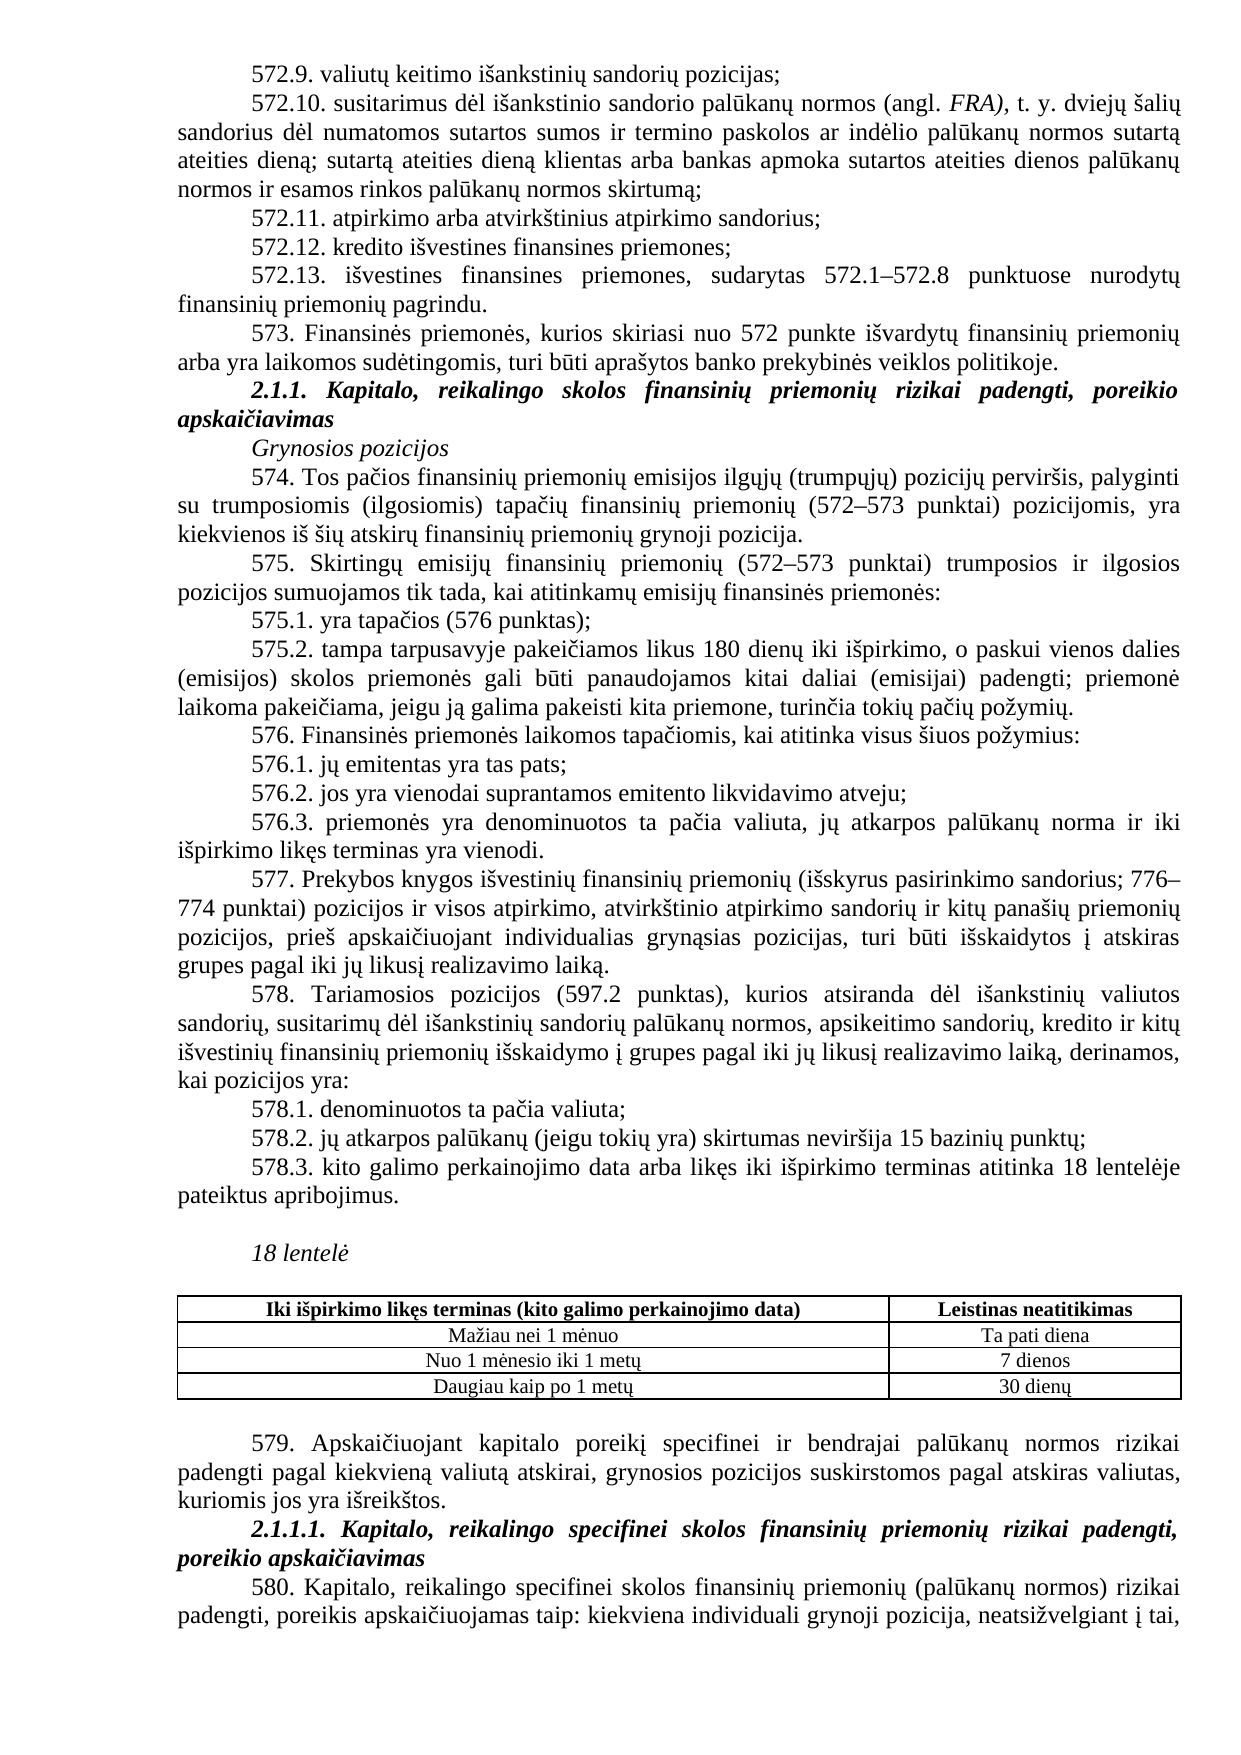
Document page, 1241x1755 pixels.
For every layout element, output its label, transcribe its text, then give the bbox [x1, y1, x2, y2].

text 576.3. priemonės yra denominuotos ta pačia valiuta, jų atkarpos palūkanų norma ir iki išpirkimo likęs terminas yra vienodi. [177, 807, 1181, 864]
text 578.3. kito galimo perkainojimo data arba likęs iki išpirkimo terminas atitinka 18 lentelėje pateiktus apribojimus. [177, 1152, 1181, 1209]
text 572.13. išvestines finansines priemones, sudarytas 572.1–572.8 punktuose nurodytų finansinių priemonių pagrindu. [177, 260, 1181, 318]
text 576. Finansinės priemonės laikomos tapačiomis, kai atitinka visus šiuos požymius: [177, 720, 1181, 749]
text 572.12. kredito išvestines finansines priemones; [177, 232, 1181, 260]
text 575.2. tampa tarpusavyje pakeičiamos likus 180 dienų iki išpirkimo, o paskui vienos dalies (emisijos) skolos priemonės gali būti panaudojamos kitai daliai (emisijai) padengti; priemonė laikoma pakeičiama, jeigu ją galima pakeisti kita priemone, turinčia tokių pačių požymių. [177, 634, 1181, 720]
text 577. Prekybos knygos išvestinių finansinių priemonių (išskyrus pasirinkimo sandorius; 776–774 punktai) pozicijos ir visos atpirkimo, atvirkštinio atpirkimo sandorių ir kitų panašių priemonių pozicijos, prieš apskaičiuojant individualias grynąsias pozicijas, turi būti išskaidytos į atskiras grupes pagal iki jų likusį realizavimo laiką. [177, 864, 1181, 979]
text 574. Tos pačios finansinių priemonių emisijos ilgųjų (trumpųjų) pozicijų perviršis, palyginti su trumposiomis (ilgosiomis) tapačių finansinių priemonių (572–573 punktai) pozicijomis, yra kiekvienos iš šių atskirų finansinių priemonių grynoji pozicija. [177, 462, 1181, 548]
text 578.2. jų atkarpos palūkanų (jeigu tokių yra) skirtumas neviršija 15 bazinių punktų; [177, 1123, 1181, 1152]
text Grynosios pozicijos [177, 433, 1181, 462]
text 575. Skirtingų emisijų finansinių priemonių (572–573 punktai) trumposios ir ilgosios pozicijos sumuojamos tik tada, kai atitinkamų emisijų finansinės priemonės: [177, 548, 1181, 605]
text 18 lentelė [177, 1238, 1181, 1267]
text 572.10. susitarimus dėl išankstinio sandorio palūkanų normos (angl. FRA), t. y. dviejų šalių sandorius dėl numatomos sutartos sumos ir termino paskolos ar indėlio palūkanų normos sutartą ateities dieną; sutartą ateities dieną klientas arba bankas apmoka sutartos ateities dienos palūkanų normos ir esamos rinkos palūkanų normos skirtumą; [177, 88, 1181, 203]
text 2.1.1. Kapitalo, reikalingo skolos finansinių priemonių rizikai padengti, poreikio apskaičiavimas [177, 375, 1181, 433]
text 573. Finansinės priemonės, kurios skiriasi nuo 572 punkte išvardytų finansinių priemonių arba yra laikomos sudėtingomis, turi būti aprašytos banko prekybinės veiklos politikoje. [177, 318, 1181, 375]
text 579. Apskaičiuojant kapitalo poreikį specifinei ir bendrajai palūkanų normos rizikai padengti pagal kiekvieną valiutą atskirai, grynosios pozicijos suskirstomos pagal atskiras valiutas, kuriomis jos yra išreikštos. [177, 1428, 1181, 1514]
text 576.1. jų emitentas yra tas pats; [177, 749, 1181, 778]
text 578.1. denominuotos ta pačia valiuta; [177, 1094, 1181, 1123]
text 576.2. jos yra vienodai suprantamos emitento likvidavimo atveju; [177, 778, 1181, 807]
text 572.9. valiutų keitimo išankstinių sandorių pozicijas; [177, 59, 1181, 88]
text 572.11. atpirkimo arba atvirkštinius atpirkimo sandorius; [177, 203, 1181, 232]
text 578. Tariamosios pozicijos (597.2 punktas), kurios atsiranda dėl išankstinių valiutos sandorių, susitarimų dėl išankstinių sandorių palūkanų normos, apsikeitimo sandorių, kredito ir kitų išvestinių finansinių priemonių išskaidymo į grupes pagal iki jų likusį realizavimo laiką, derinamos, kai pozicijos yra: [177, 979, 1181, 1094]
text 575.1. yra tapačios (576 punktas); [177, 605, 1181, 634]
text 2.1.1.1. Kapitalo, reikalingo specifinei skolos finansinių priemonių rizikai padengti, poreikio apskaičiavimas [177, 1514, 1181, 1572]
text 580. Kapitalo, reikalingo specifinei skolos finansinių priemonių (palūkanų normos) rizikai padengti, poreikis apskaičiuojamas taip: kiekviena individuali grynoji pozicija, neatsižvelgiant į tai, [177, 1572, 1181, 1629]
